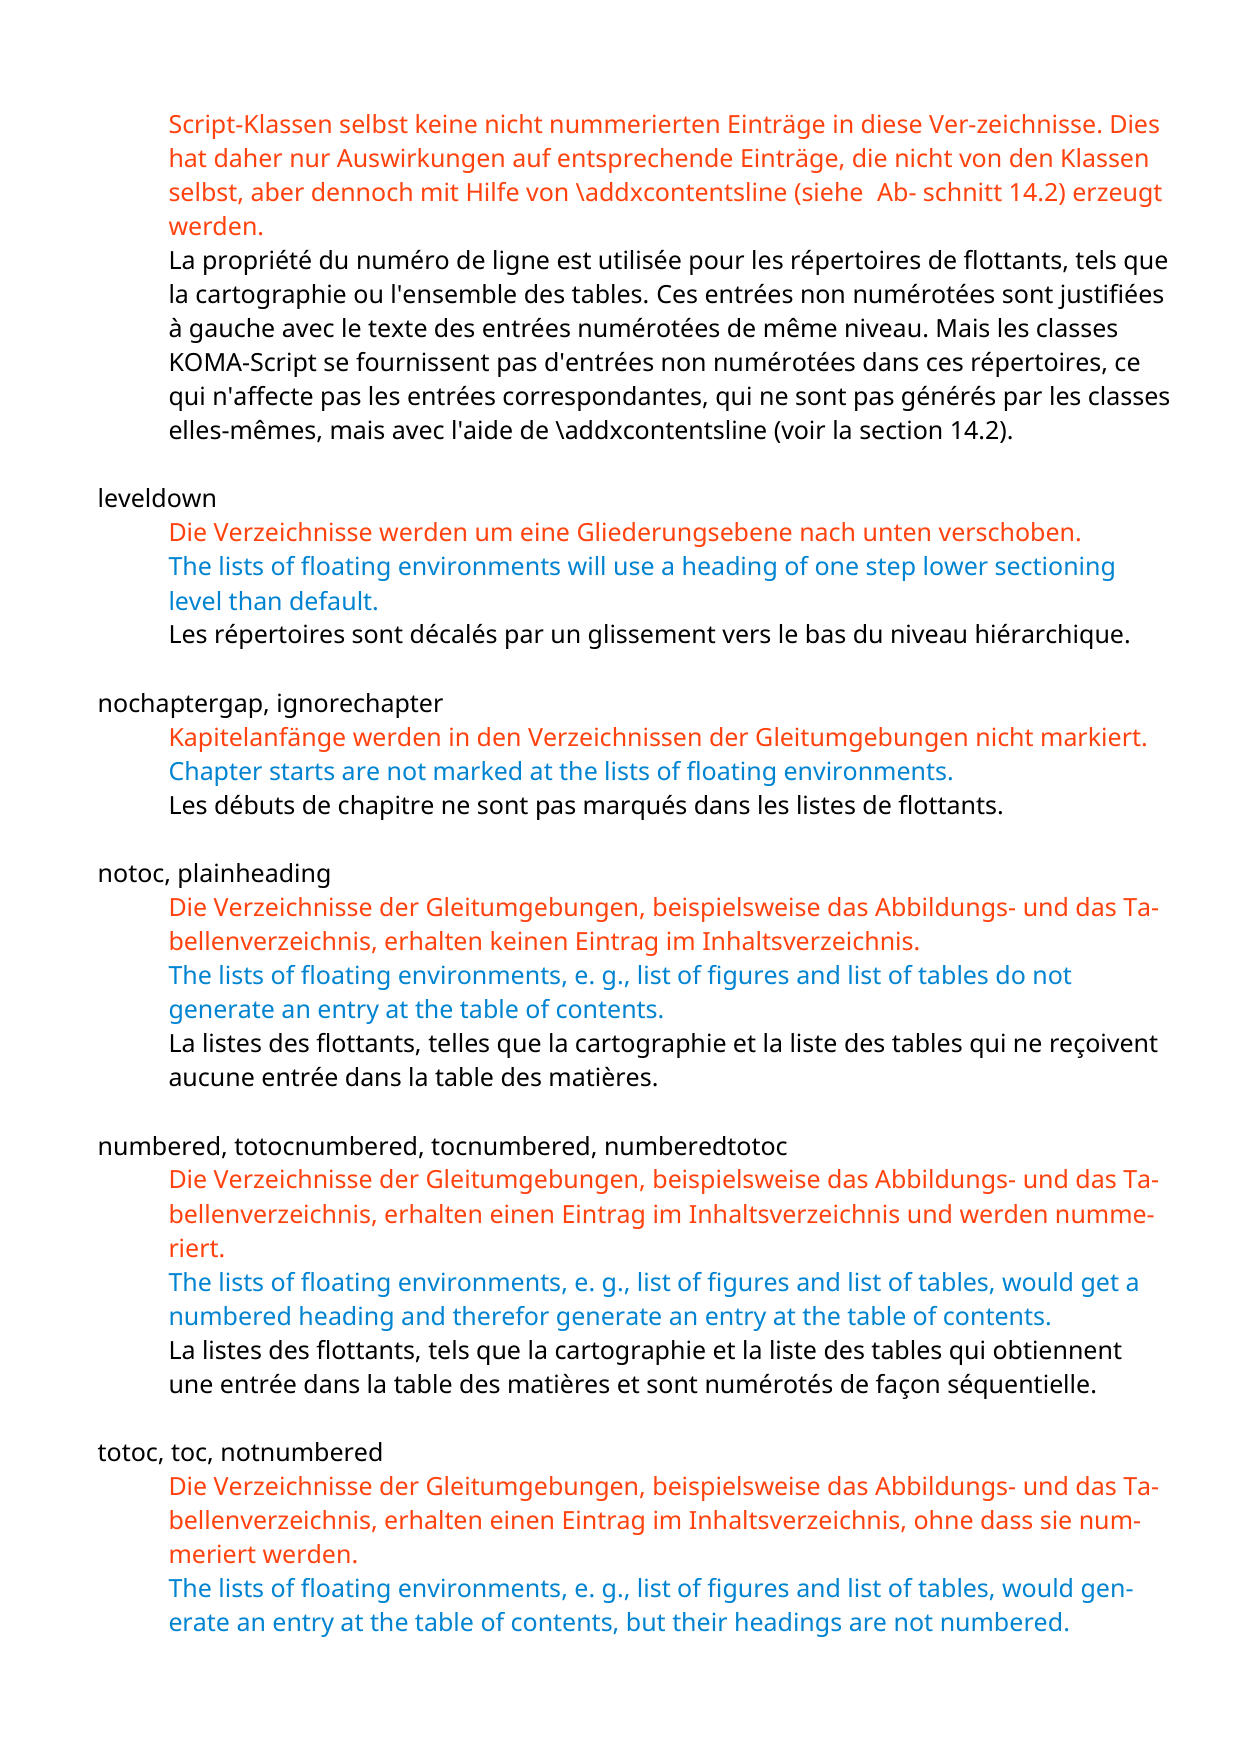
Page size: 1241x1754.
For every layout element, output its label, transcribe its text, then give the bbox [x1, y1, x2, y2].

text -Script-Klassen selbst keine nicht nummerierten Einträge in diese Ver-zeichnisse. Dies hat daher nur Auswirkungen auf entsprechende Einträge, die nicht von den Klassen selbst, aber dennoch mit Hilfe von \addxcontentsline (siehe Ab- schnitt 14.2) erzeugt werden. [168, 106, 1172, 242]
text Les répertoires sont décalés par un glissement vers le bas du niveau hiérarchique. [168, 617, 1172, 651]
text totoc, toc, notnumbered [97, 1435, 1172, 1469]
text Kapitelanfänge werden in den Verzeichnissen der Gleitumgebungen nicht markiert. [168, 719, 1172, 753]
text leveldown [97, 481, 1172, 515]
text Les débuts de chapitre ne sont pas marqués dans les listes de flottants. [168, 787, 1172, 822]
text Die Verzeichnisse der Gleitumgebungen, beispielsweise das Abbildungs- und das Ta-bellenverzeichnis, erhalten einen Eintrag im Inhaltsverzeichnis und werden numme-riert. [168, 1162, 1172, 1264]
text La listes des flottants, tels que la cartographie et la liste des tables qui obtiennent une entrée dans la table des matières et sont numérotés de façon séquentielle. [168, 1332, 1172, 1401]
text The lists of floating environments, e. g., list of figures and list of tables, would gen-erate an entry at the table of contents, but their headings are not numbered. [168, 1571, 1172, 1639]
text nochaptergap, ignorechapter [97, 685, 1172, 719]
text The lists of floating environments will use a heading of one step lower sectioning level than default. [168, 549, 1172, 617]
text The lists of floating environments, e. g., list of figures and list of tables, would get a numbered heading and therefor generate an entry at the table of contents. [168, 1264, 1172, 1332]
text Die Verzeichnisse der Gleitumgebungen, beispielsweise das Abbildungs- und das Ta-bellenverzeichnis, erhalten keinen Eintrag im Inhaltsverzeichnis. [168, 890, 1170, 958]
text La propriété du numéro de ligne est utilisée pour les répertoires de flottants, tels que la cartographie ou l'ensemble des tables. Ces entrées non numérotées sont justifiées à gauche avec le texte des entrées numérotées de même niveau. Mais les classes KOMA-Script se fournissent pas d'entrées non numérotées dans ces répertoires, ce qui n'affecte pas les entrées correspondantes, qui ne sont pas générés par les classes elles-mêmes, mais avec l'aide de \addxcontentsline (voir la section 14.2). [168, 242, 1172, 447]
text La listes des flottants, telles que la cartographie et la liste des tables qui ne reçoivent aucune entrée dans la table des matières. [168, 1026, 1170, 1094]
text numbered, totocnumbered, tocnumbered, numberedtotoc [97, 1128, 1172, 1162]
text The lists of floating environments, e. g., list of figures and list of tables do not generate an entry at the table of contents. [168, 958, 1170, 1026]
text notoc, plainheading [97, 856, 1172, 890]
text Die Verzeichnisse der Gleitumgebungen, beispielsweise das Abbildungs- und das Ta-bellenverzeichnis, erhalten einen Eintrag im Inhaltsverzeichnis, ohne dass sie num-meriert werden. [168, 1469, 1172, 1571]
text Die Verzeichnisse werden um eine Gliederungsebene nach unten verschoben. [168, 515, 1172, 549]
text Chapter starts are not marked at the lists of floating environments. [168, 753, 1172, 787]
